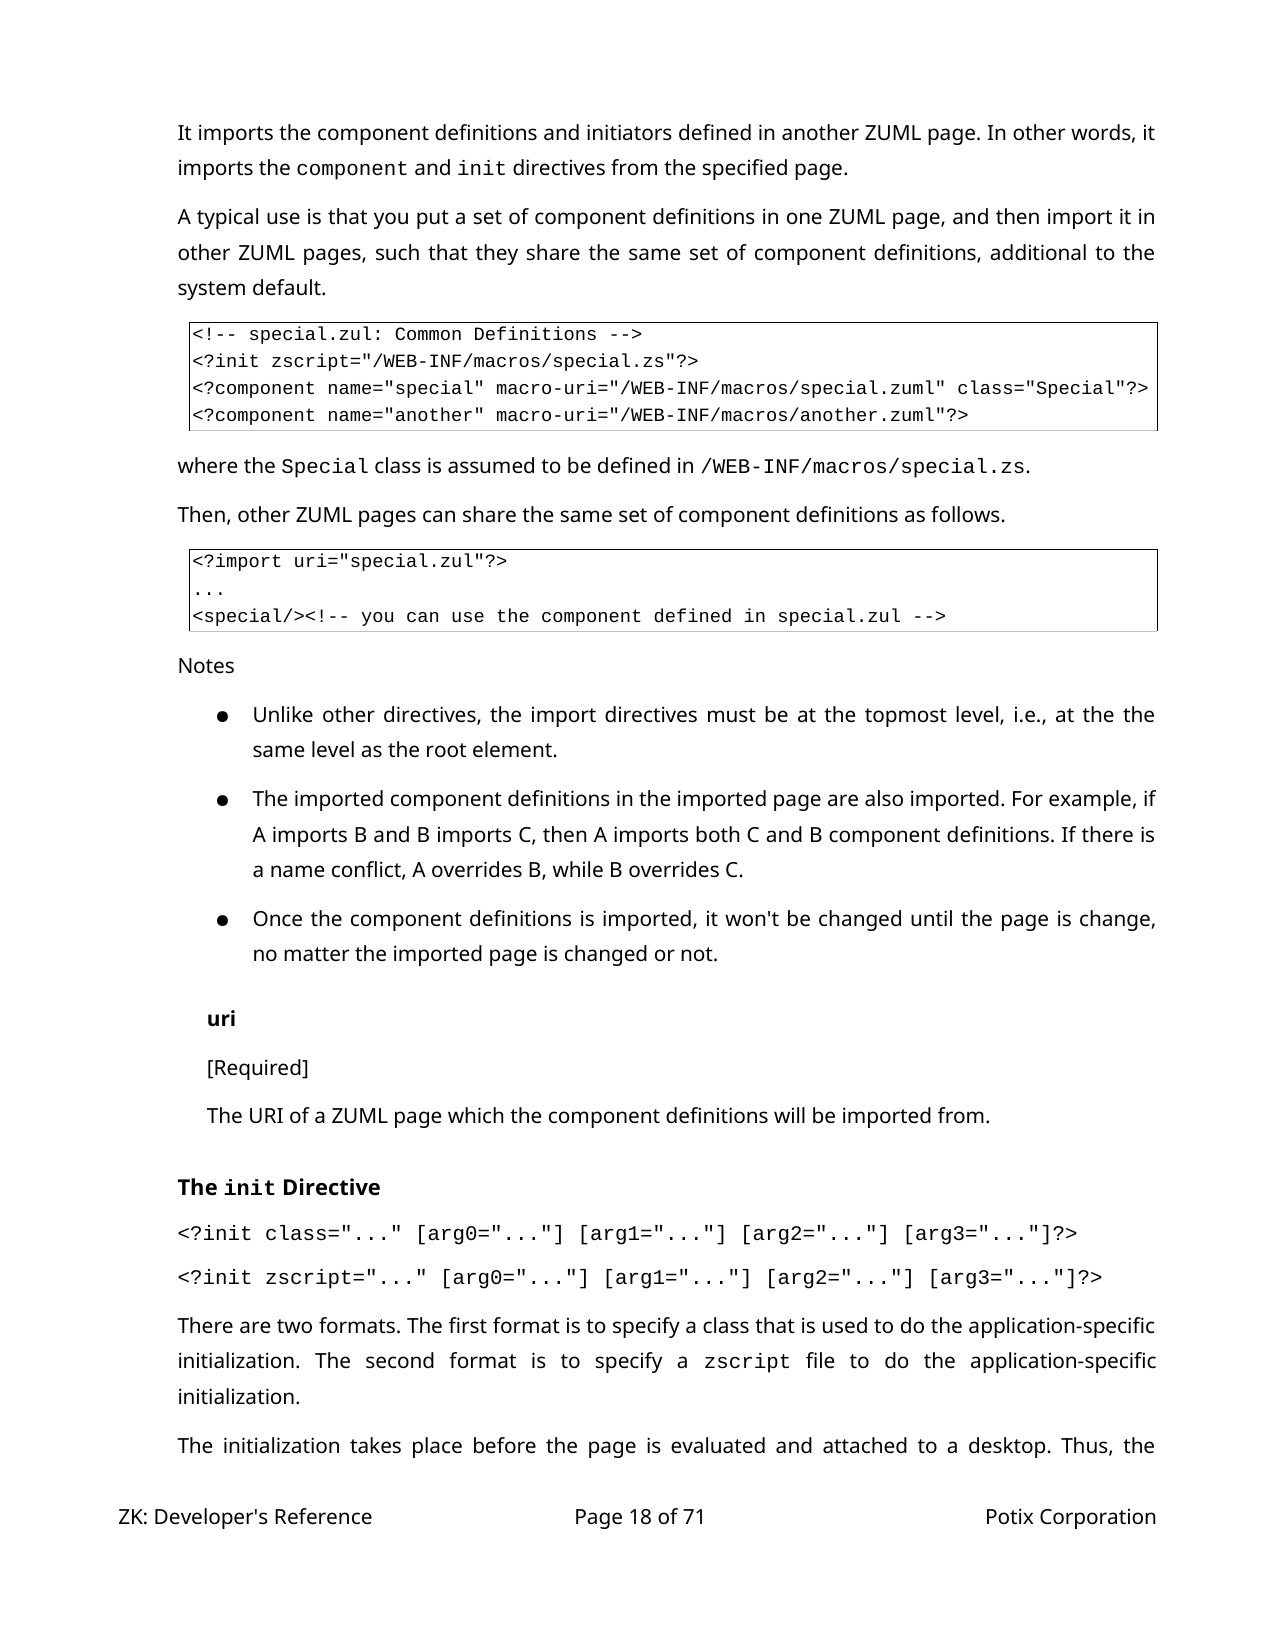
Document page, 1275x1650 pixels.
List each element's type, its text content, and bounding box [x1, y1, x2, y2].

text It imports the component definitions and initiators defined in another ZUML page. In other words, it imports the component and init directives from the specified page. [177, 118, 1157, 182]
text <special/><!-- you can use the component defined in special.zul --> [190, 604, 1157, 631]
text Notes [177, 652, 1157, 680]
text ... [190, 576, 1157, 601]
text [Required] [207, 1053, 1157, 1081]
text There are two formats. The first format is to specify a class that is used to do the application-specific initialization. The second format is to specify a zscript file to do the application-specific initialization. [177, 1311, 1157, 1410]
text where the Special class is assumed to be defined in /WEB-INF/macros/special.zs. [177, 451, 1157, 480]
text <?component name="another" macro-uri="/WEB-INF/macros/another.zuml"?> [190, 403, 1157, 430]
subtitle uri [207, 1004, 1157, 1032]
text <?import uri="special.zul"?> [190, 550, 1157, 573]
text <?init zscript="/WEB-INF/macros/special.zs"?> [190, 349, 1157, 373]
text The initialization takes place before the page is evaluated and attached to a desktop. Thus, the [177, 1431, 1157, 1459]
text <!-- special.zul: Common Definitions --> [190, 323, 1157, 346]
list Unlike other directives, the import directives must be at the topmost level, i.e., at the the same level as the root element. [215, 700, 1157, 764]
text <?init class="..." [arg0="..."] [arg1="..."] [arg2="..."] [arg3="..."]?> [177, 1223, 1157, 1247]
text A typical use is that you put a set of component definitions in one ZUML page, and then import it in other ZUML pages, such that they share the same set of component definitions, additional to the system default. [177, 202, 1157, 301]
list The imported component definitions in the imported page are also imported. For example, if A imports B and B imports C, then A imports both C and B component definitions. If there is a name conflict, A overrides B, while B overrides C. [215, 784, 1157, 883]
text <?init zscript="..." [arg0="..."] [arg1="..."] [arg2="..."] [arg3="..."]?> [177, 1267, 1157, 1291]
list Once the component definitions is imported, it won't be changed until the page is change, no matter the imported page is changed or not. [215, 904, 1157, 967]
text Then, other ZUML pages can share the same set of component definitions as follows. [177, 500, 1157, 529]
text The URI of a ZUML page which the component definitions will be imported from. [207, 1102, 1157, 1130]
subtitle The init Directive [177, 1172, 1157, 1202]
text <?component name="special" macro-uri="/WEB-INF/macros/special.zuml" class="Special"?> [190, 376, 1157, 400]
